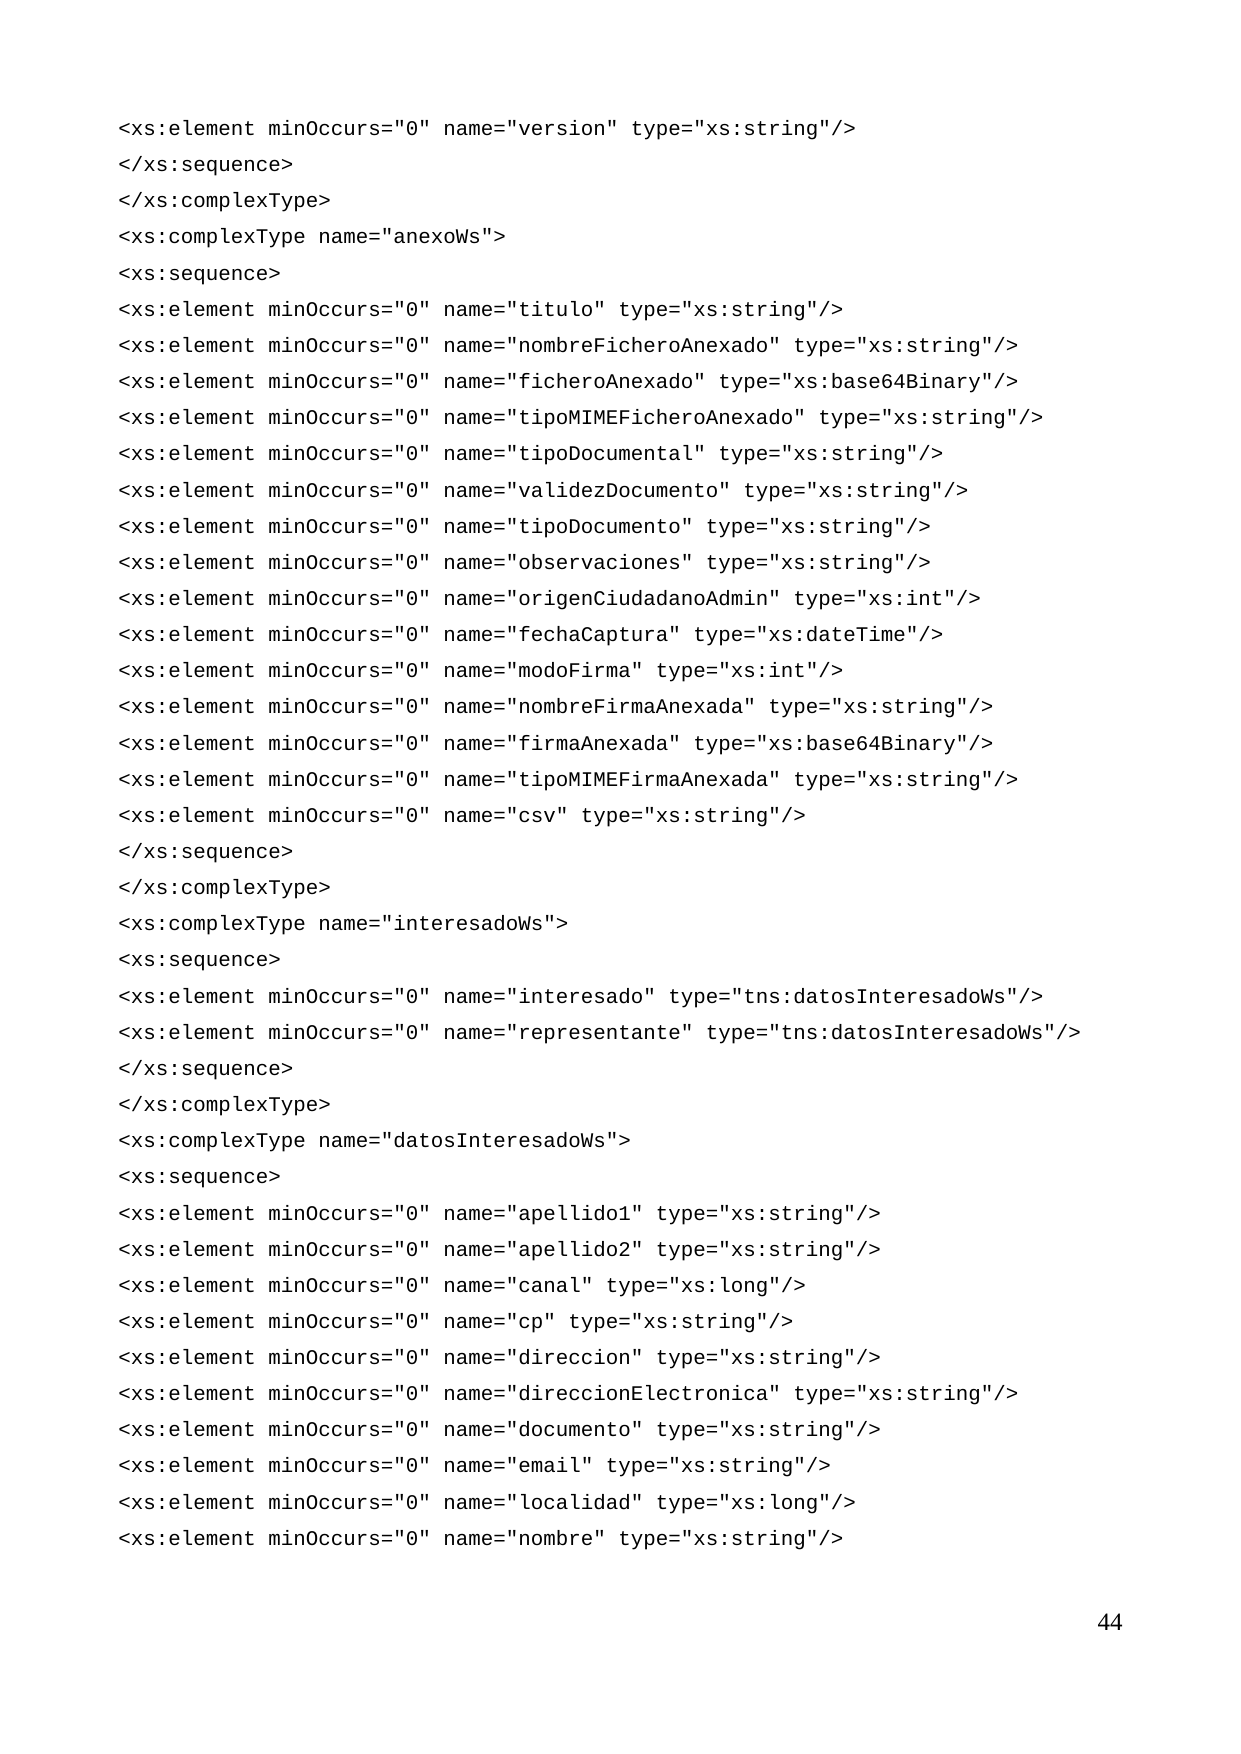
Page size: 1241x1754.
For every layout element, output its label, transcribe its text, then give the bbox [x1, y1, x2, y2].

text <xs:element minOccurs="0" name="firmaAnexada" type="xs:base64Binary"/> [118, 733, 1122, 756]
text <xs:element minOccurs="0" name="observaciones" type="xs:string"/> [118, 552, 1122, 576]
text </xs:complexType> [118, 877, 1122, 901]
text <xs:element minOccurs="0" name="canal" type="xs:long"/> [118, 1275, 1122, 1298]
text </xs:complexType> [118, 190, 1122, 214]
text <xs:element minOccurs="0" name="direccion" type="xs:string"/> [118, 1347, 1122, 1371]
text <xs:element minOccurs="0" name="tipoDocumento" type="xs:string"/> [118, 516, 1122, 539]
text <xs:sequence> [118, 263, 1122, 286]
text <xs:element minOccurs="0" name="nombre" type="xs:string"/> [118, 1528, 1122, 1551]
text <xs:element minOccurs="0" name="tipoMIMEFirmaAnexada" type="xs:string"/> [118, 769, 1122, 792]
text <xs:complexType name="interesadoWs"> [118, 913, 1122, 937]
text <xs:sequence> [118, 949, 1122, 973]
text <xs:element minOccurs="0" name="tipoMIMEFicheroAnexado" type="xs:string"/> [118, 407, 1122, 431]
text <xs:element minOccurs="0" name="modoFirma" type="xs:int"/> [118, 660, 1122, 684]
text <xs:element minOccurs="0" name="interesado" type="tns:datosInteresadoWs"/> [118, 986, 1122, 1009]
text <xs:element minOccurs="0" name="origenCiudadanoAdmin" type="xs:int"/> [118, 588, 1122, 612]
text <xs:element minOccurs="0" name="version" type="xs:string"/> [118, 118, 1122, 142]
text <xs:element minOccurs="0" name="nombreFicheroAnexado" type="xs:string"/> [118, 335, 1122, 359]
text <xs:element minOccurs="0" name="ficheroAnexado" type="xs:base64Binary"/> [118, 371, 1122, 395]
text <xs:element minOccurs="0" name="cp" type="xs:string"/> [118, 1311, 1122, 1334]
text <xs:element minOccurs="0" name="validezDocumento" type="xs:string"/> [118, 479, 1122, 503]
text <xs:element minOccurs="0" name="apellido1" type="xs:string"/> [118, 1202, 1122, 1226]
text <xs:complexType name="anexoWs"> [118, 227, 1122, 250]
text <xs:element minOccurs="0" name="email" type="xs:string"/> [118, 1456, 1122, 1479]
text </xs:sequence> [118, 841, 1122, 865]
text <xs:element minOccurs="0" name="apellido2" type="xs:string"/> [118, 1239, 1122, 1262]
text <xs:sequence> [118, 1166, 1122, 1190]
text <xs:complexType name="datosInteresadoWs"> [118, 1130, 1122, 1154]
text <xs:element minOccurs="0" name="direccionElectronica" type="xs:string"/> [118, 1383, 1122, 1407]
text <xs:element minOccurs="0" name="localidad" type="xs:long"/> [118, 1492, 1122, 1515]
text <xs:element minOccurs="0" name="csv" type="xs:string"/> [118, 805, 1122, 828]
text <xs:element minOccurs="0" name="titulo" type="xs:string"/> [118, 299, 1122, 322]
text </xs:sequence> [118, 154, 1122, 178]
text <xs:element minOccurs="0" name="representante" type="tns:datosInteresadoWs"/> [118, 1022, 1122, 1045]
text </xs:sequence> [118, 1058, 1122, 1082]
text <xs:element minOccurs="0" name="tipoDocumental" type="xs:string"/> [118, 443, 1122, 467]
text </xs:complexType> [118, 1094, 1122, 1118]
text <xs:element minOccurs="0" name="nombreFirmaAnexada" type="xs:string"/> [118, 696, 1122, 720]
text <xs:element minOccurs="0" name="fechaCaptura" type="xs:dateTime"/> [118, 624, 1122, 648]
text <xs:element minOccurs="0" name="documento" type="xs:string"/> [118, 1419, 1122, 1443]
